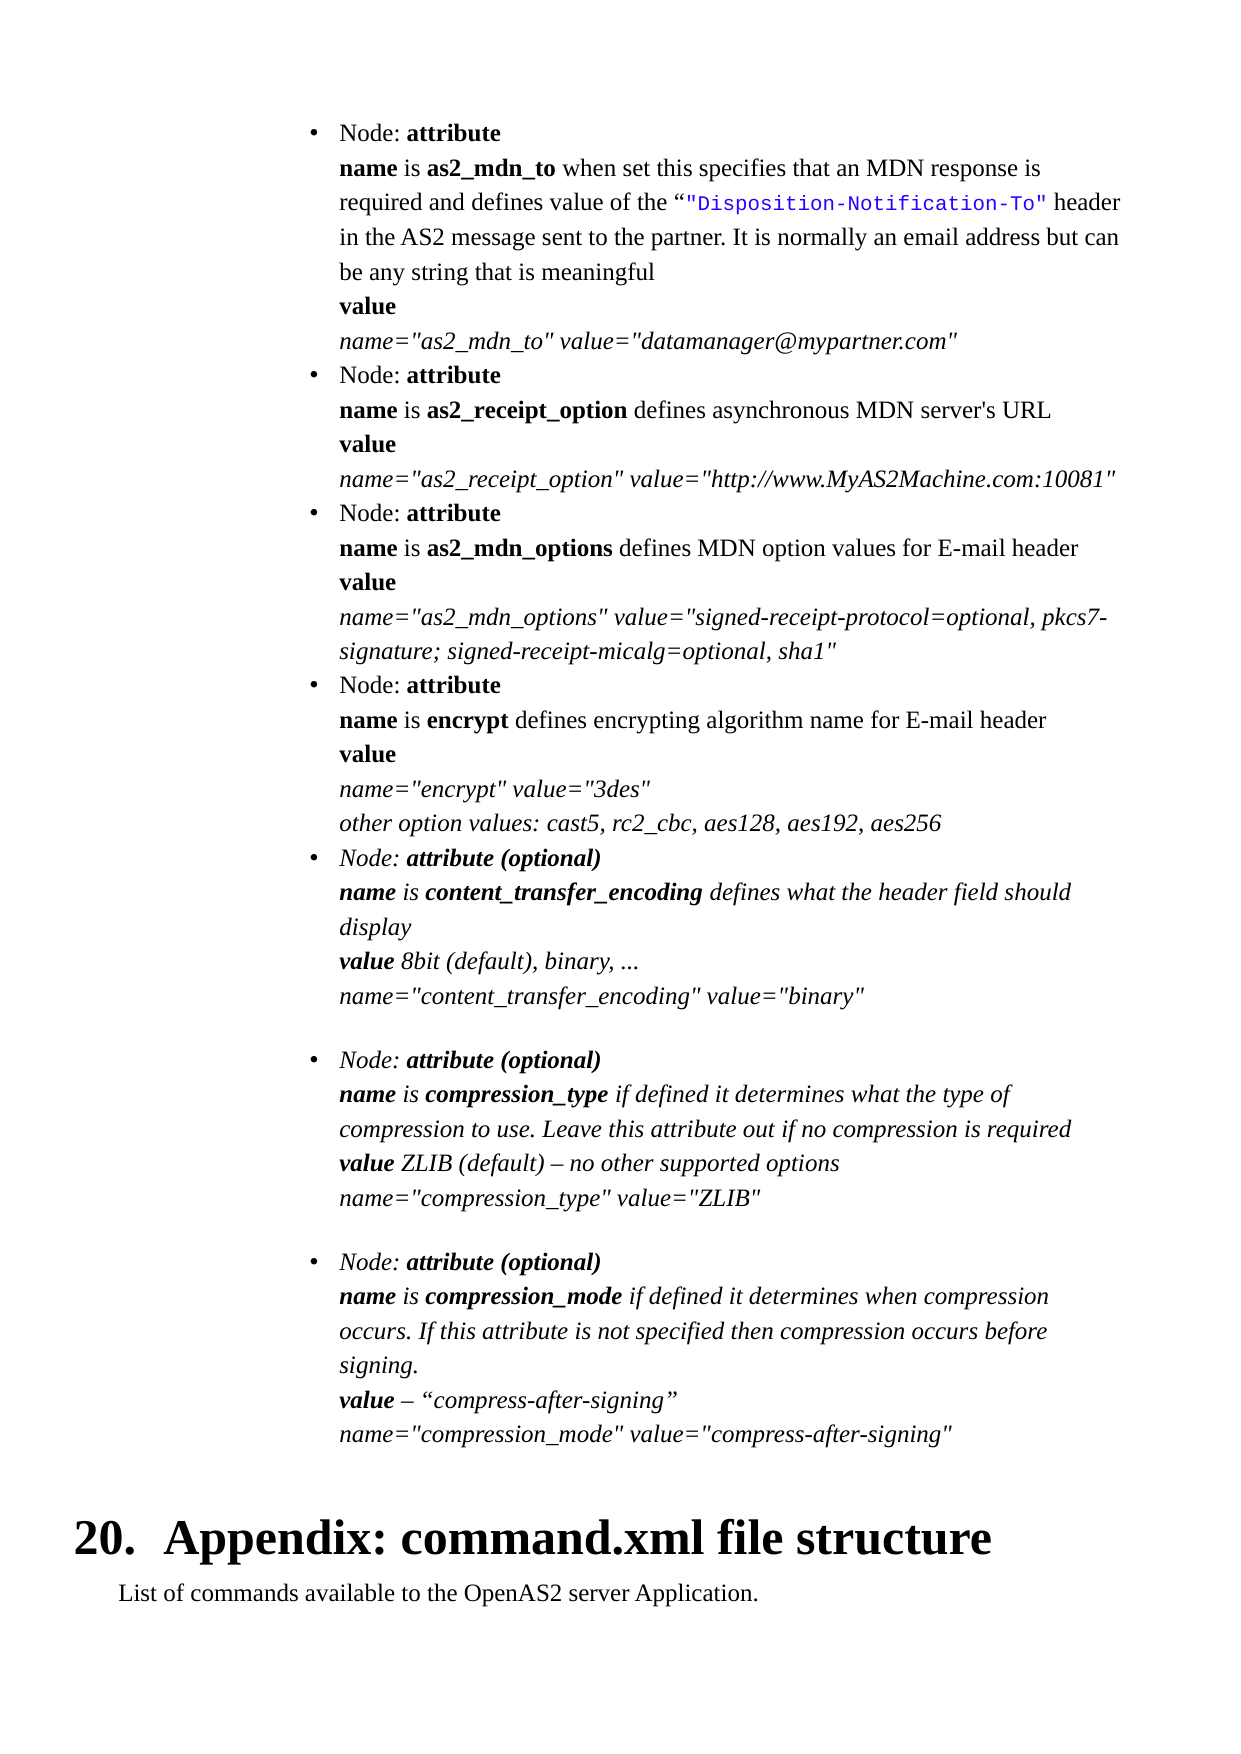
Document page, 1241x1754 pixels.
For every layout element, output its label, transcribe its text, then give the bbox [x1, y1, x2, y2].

text List of commands available to the OpenAS2 server Application. [118, 1578, 1122, 1607]
list Node: attribute (optional) name is compression_mode if defined it determines when compression occurs. If this attribute is not specified then compression occurs before signing. value – “compress-after-signing” name="compression_mode" value="compress-after-signing" [309, 1247, 1122, 1448]
list Node: attribute (optional) name is content_transfer_encoding defines what the header field should display value 8bit (default), binary, ... name="content_transfer_encoding" value="binary" [309, 843, 1122, 1010]
list Node: attribute name is as2_mdn_to when set this specifies that an MDN response is required and defines value of the “"Disposition-Notification-To" header in the AS2 message sent to the partner. It is normally an email address but can be any string that is meaningful value name="as2_mdn_to" value="datamanager@mypartner.com" [309, 118, 1122, 354]
list other option values: cast5, rc2_cbc, aes128, aes192, aes256 [309, 808, 1122, 837]
list Node: attribute (optional) name is compression_type if defined it determines what the type of compression to use. Leave this attribute out if no compression is required value ZLIB (default) – no other supported options name="compression_type" value="ZLIB" [309, 1045, 1122, 1212]
subtitle Appendix: command.xml file structure [73, 1508, 1122, 1566]
list Node: attribute name is as2_mdn_options defines MDN option values for E-mail header value name="as2_mdn_options" value="signed-receipt-protocol=optional, pkcs7-signature; signed-receipt-micalg=optional, sha1" [309, 498, 1122, 665]
list Node: attribute name is encrypt defines encrypting algorithm name for E-mail header value name="encrypt" value="3des" [309, 671, 1122, 803]
list Node: attribute name is as2_receipt_option defines asynchronous MDN server's URL value name="as2_receipt_option" value="http://www.MyAS2Machine.com:10081" [309, 360, 1122, 492]
